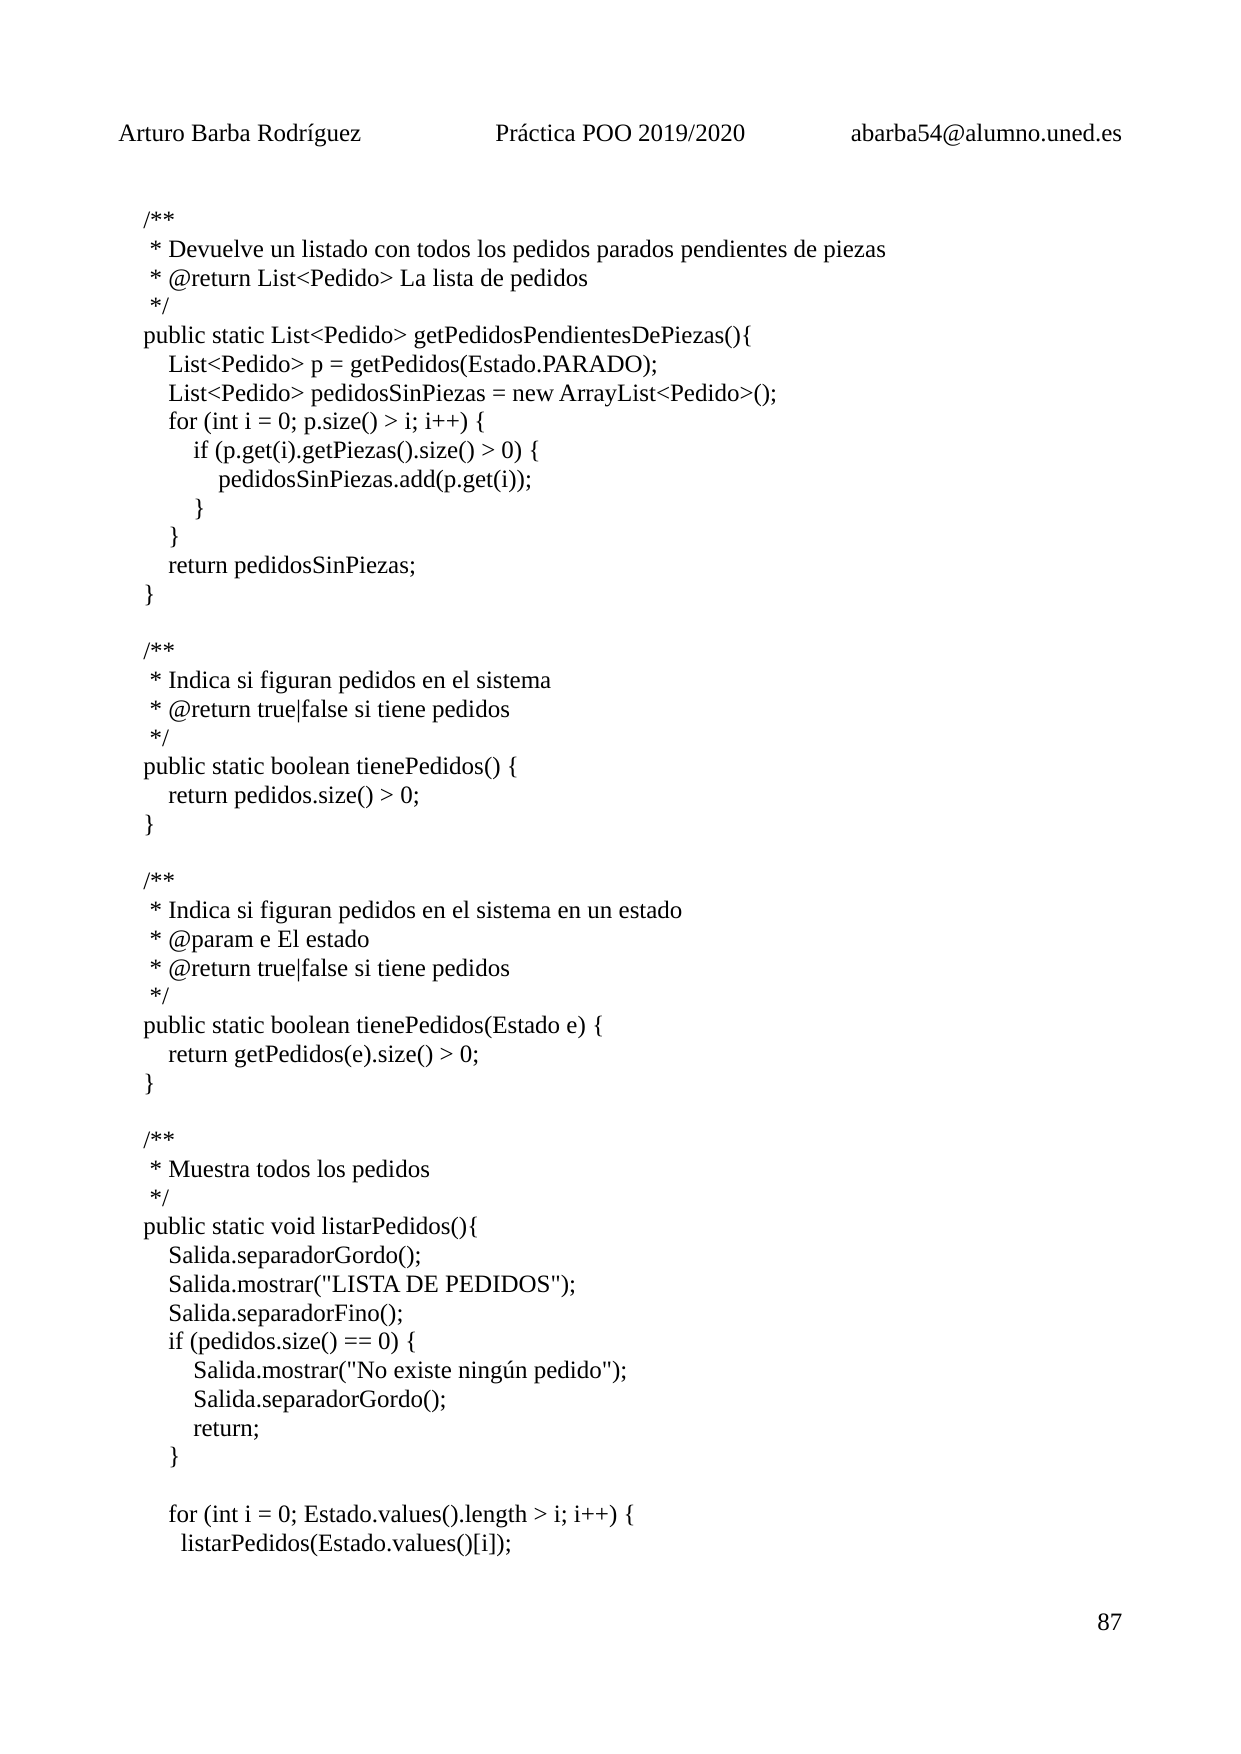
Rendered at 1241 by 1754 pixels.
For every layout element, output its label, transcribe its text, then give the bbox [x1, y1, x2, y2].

text } [118, 1441, 1122, 1470]
text public static boolean tienePedidos(Estado e) { [118, 1010, 1122, 1039]
text Salida.separadorGordo(); [118, 1384, 1122, 1413]
text * @return List<Pedido> La lista de pedidos [118, 263, 1122, 291]
text public static void listarPedidos(){ [118, 1211, 1122, 1240]
text public static boolean tienePedidos() { [118, 751, 1122, 780]
text } [118, 493, 1122, 521]
text /** [118, 866, 1122, 895]
text * Muestra todos los pedidos [118, 1154, 1122, 1183]
text */ [118, 291, 1122, 320]
text for (int i = 0; p.size() > i; i++) { [118, 406, 1122, 435]
text * @return true|false si tiene pedidos [118, 953, 1122, 981]
text if (pedidos.size() == 0) { [118, 1326, 1122, 1355]
text */ [118, 723, 1122, 751]
text */ [118, 1183, 1122, 1211]
text } [118, 1068, 1122, 1096]
text return pedidosSinPiezas; [118, 550, 1122, 579]
text * Indica si figuran pedidos en el sistema [118, 665, 1122, 694]
text /** [118, 636, 1122, 665]
text } [118, 521, 1122, 550]
text * @return true|false si tiene pedidos [118, 694, 1122, 723]
text Salida.separadorGordo(); [118, 1240, 1122, 1269]
text } [118, 809, 1122, 838]
text Salida.separadorFino(); [118, 1298, 1122, 1326]
text } [118, 579, 1122, 608]
text if (p.get(i).getPiezas().size() > 0) { [118, 435, 1122, 464]
text for (int i = 0; Estado.values().length > i; i++) { [118, 1499, 1122, 1528]
text List<Pedido> p = getPedidos(Estado.PARADO); [118, 349, 1122, 378]
text return getPedidos(e).size() > 0; [118, 1039, 1122, 1068]
text /** [118, 1125, 1122, 1154]
text Salida.mostrar("LISTA DE PEDIDOS"); [118, 1269, 1122, 1298]
text listarPedidos(Estado.values()[i]); [118, 1528, 1122, 1556]
text public static List<Pedido> getPedidosPendientesDePiezas(){ [118, 320, 1122, 349]
text return pedidos.size() > 0; [118, 780, 1122, 809]
text Salida.mostrar("No existe ningún pedido"); [118, 1355, 1122, 1384]
text List<Pedido> pedidosSinPiezas = new ArrayList<Pedido>(); [118, 378, 1122, 406]
text * Indica si figuran pedidos en el sistema en un estado [118, 895, 1122, 924]
text */ [118, 981, 1122, 1010]
text return; [118, 1413, 1122, 1441]
text pedidosSinPiezas.add(p.get(i)); [118, 464, 1122, 493]
text /** [118, 205, 1122, 234]
text * @param e El estado [118, 924, 1122, 953]
text * Devuelve un listado con todos los pedidos parados pendientes de piezas [118, 234, 1122, 263]
